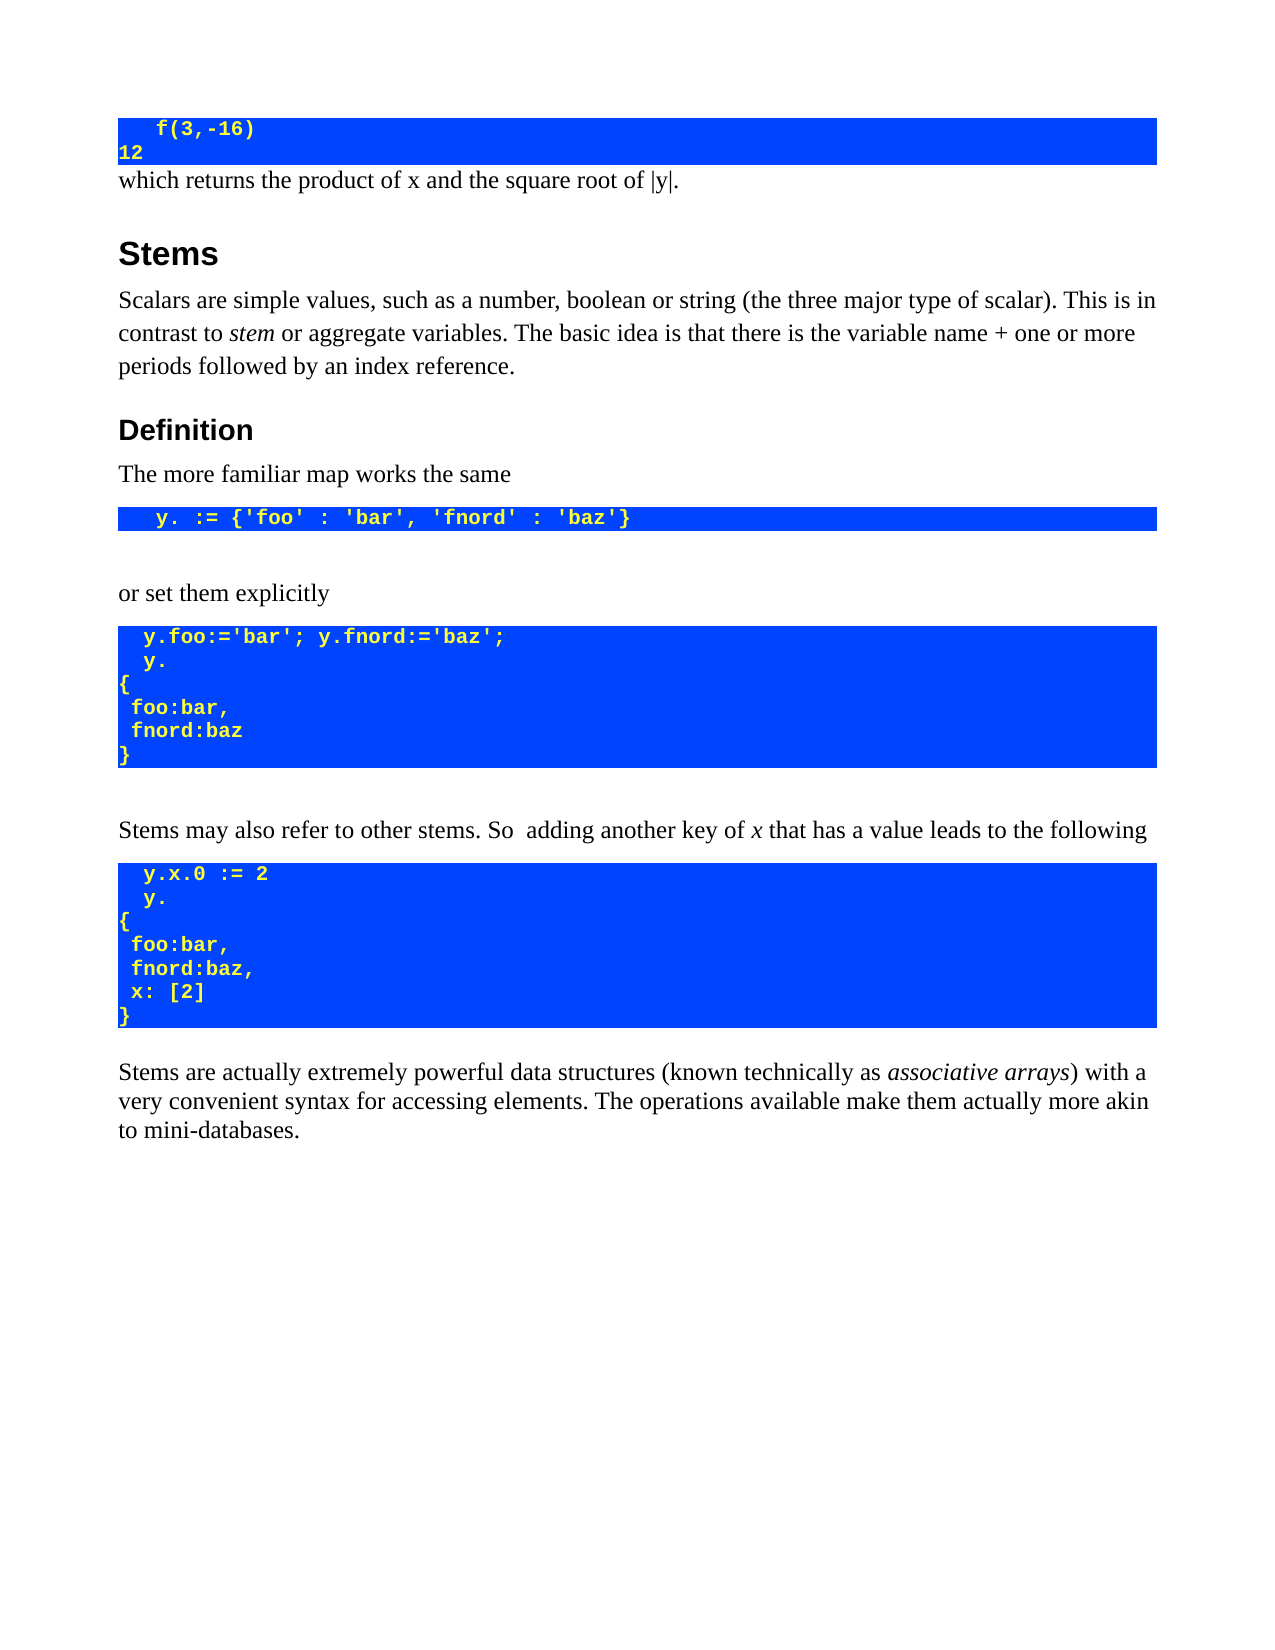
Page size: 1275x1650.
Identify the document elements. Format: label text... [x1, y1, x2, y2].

text which returns the product of x and the square root of |y|. [118, 165, 1157, 194]
text } [118, 744, 1157, 768]
text foo:bar, [118, 697, 1157, 721]
text f(3,-16) [118, 118, 1157, 142]
text The more familiar map works the same [118, 459, 1157, 488]
text y. := {'foo' : 'bar', 'fnord' : 'baz'} [118, 507, 1157, 531]
text Stems are actually extremely powerful data structures (known technically as associative arrays) with a very convenient syntax for accessing elements. The operations available make them actually more akin to mini-databases. [118, 1057, 1157, 1143]
text fnord:baz, [118, 958, 1157, 981]
text Stems may also refer to other stems. So adding another key of x that has a value leads to the following [118, 815, 1157, 844]
text y. [118, 887, 1157, 910]
text y. [118, 649, 1157, 673]
text { [118, 673, 1157, 697]
text Scalars are simple values, such as a number, boolean or string (the three major type of scalar). This is in contrast to stem or aggregate variables. The basic idea is that there is the variable name + one or more periods followed by an index reference. [118, 285, 1157, 380]
text fnord:baz [118, 721, 1157, 744]
text 12 [118, 142, 1157, 165]
text y.x.0 := 2 [118, 863, 1157, 887]
text foo:bar, [118, 934, 1157, 958]
text y.foo:='bar'; y.fnord:='baz'; [118, 626, 1157, 649]
text x: [2] [118, 981, 1157, 1005]
text or set them explicitly [118, 578, 1157, 607]
text } [118, 1005, 1157, 1028]
subtitle Definition [118, 413, 1157, 447]
subtitle Stems [118, 234, 1157, 272]
text { [118, 910, 1157, 934]
